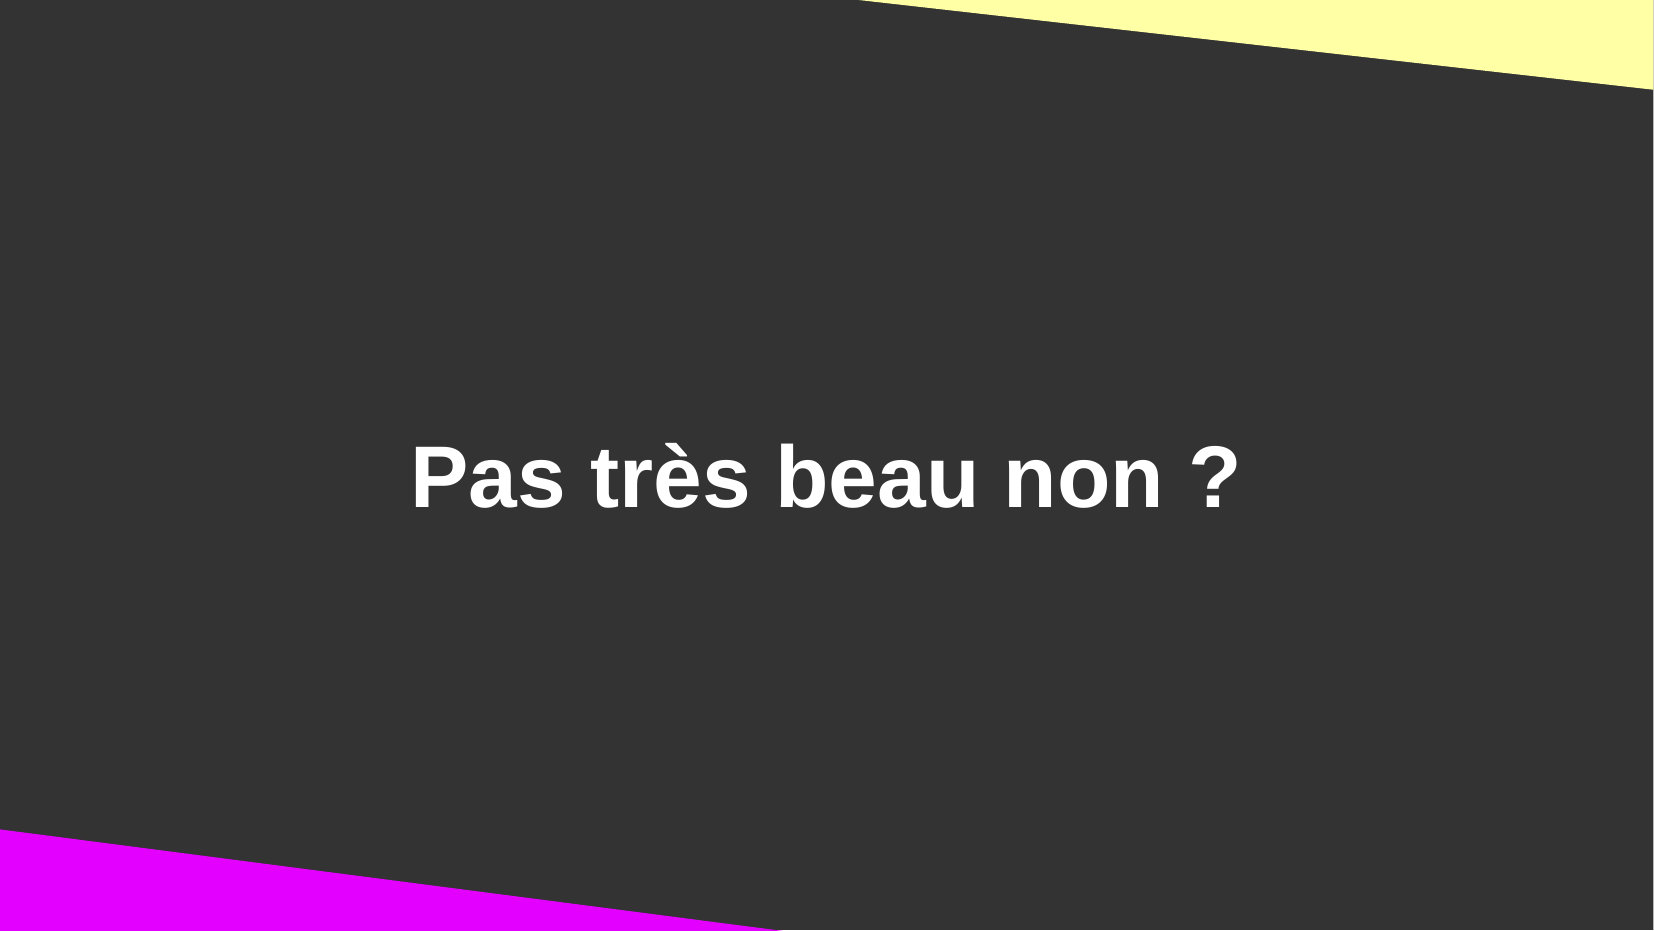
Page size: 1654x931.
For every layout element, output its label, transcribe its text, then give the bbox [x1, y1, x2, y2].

text_box [858, 0, 1654, 90]
text_box [0, 829, 784, 931]
title Pas très beau non ? [31, 428, 1622, 527]
